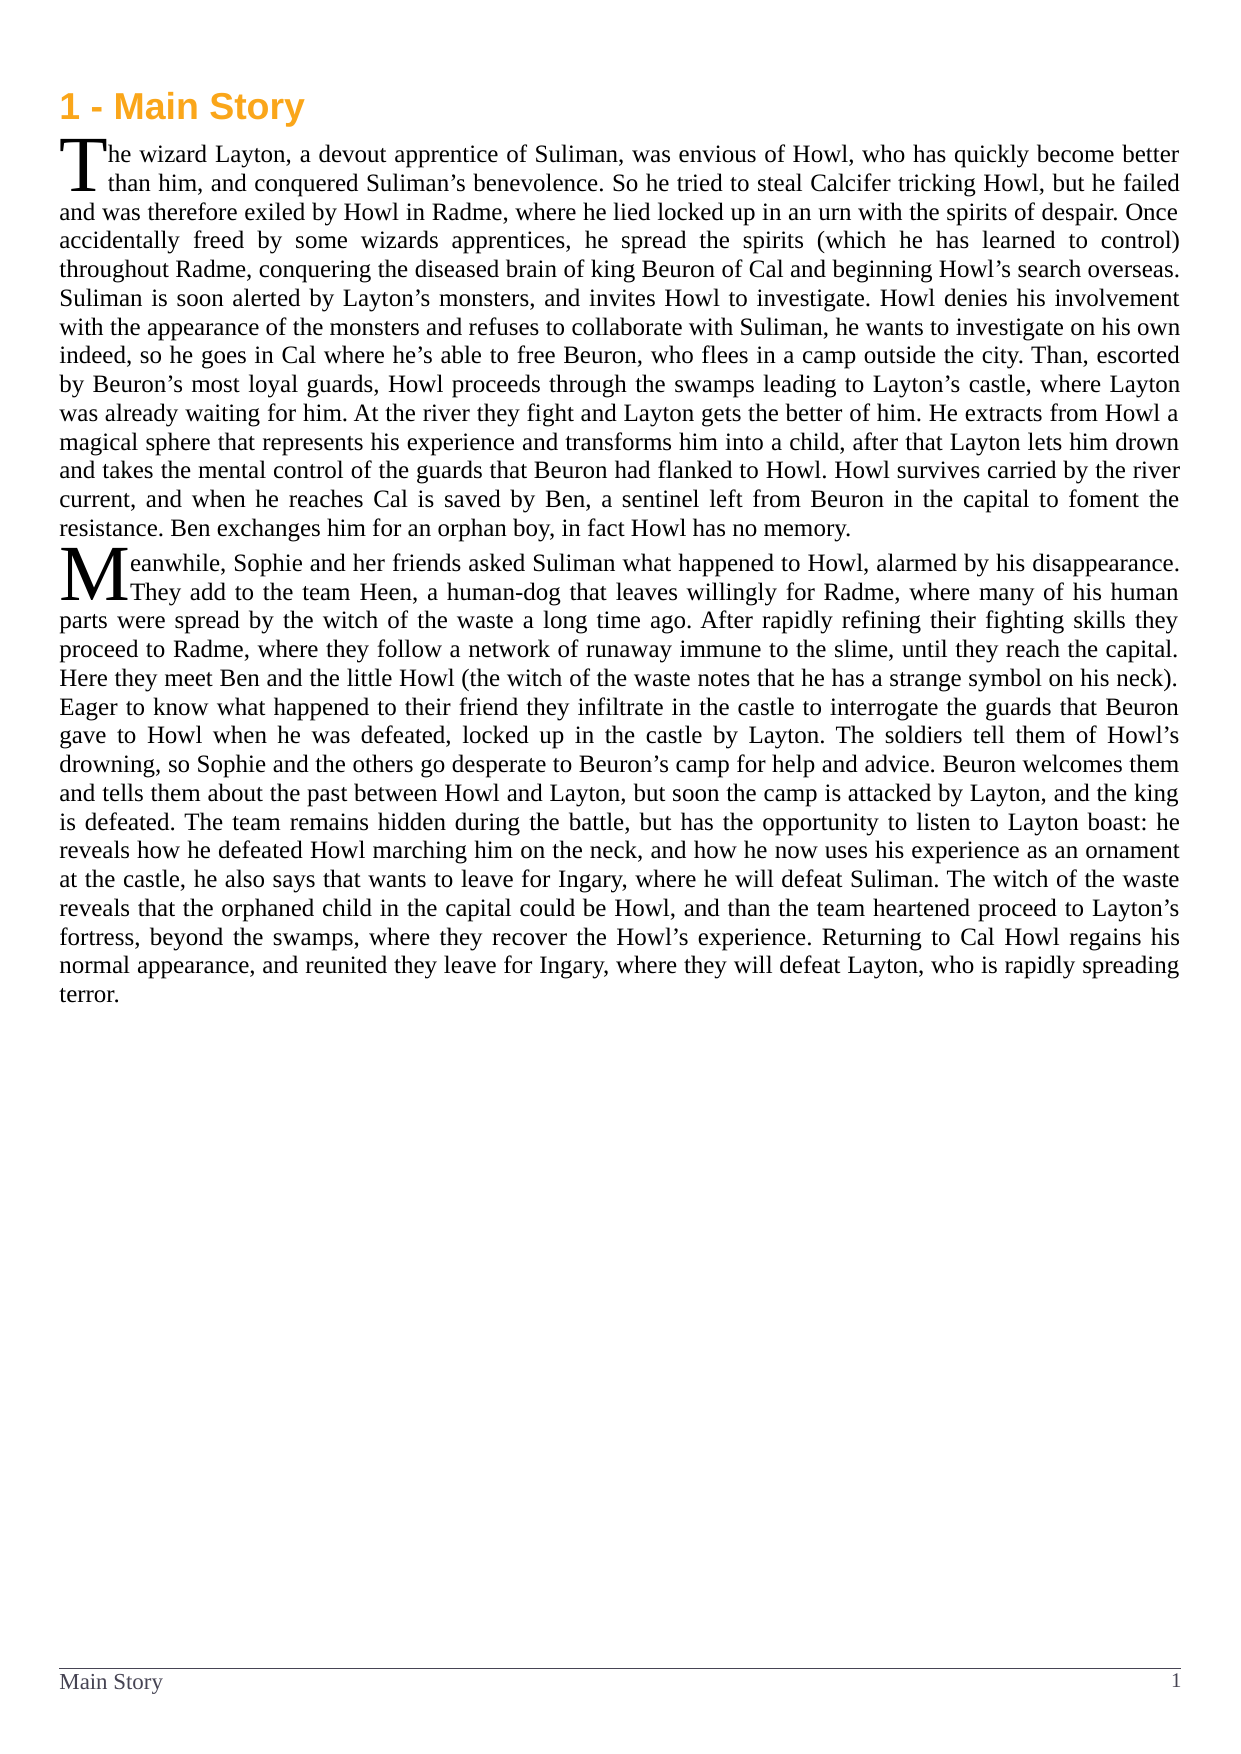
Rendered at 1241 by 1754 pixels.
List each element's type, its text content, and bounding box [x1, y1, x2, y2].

text Meanwhile, Sophie and her friends asked Suliman what happened to Howl, alarmed by his disappearance. They add to the team Heen, a human-dog that leaves willingly for Radme, where many of his human parts were spread by the witch of the waste a long time ago. After rapidly refining their fighting skills they proceed to Radme, where they follow a network of runaway immune to the slime, until they reach the capital. Here they meet Ben and the little Howl (the witch of the waste notes that he has a strange symbol on his neck). Eager to know what happened to their friend they infiltrate in the castle to interrogate the guards that Beuron gave to Howl when he was defeated, locked up in the castle by Layton. The soldiers tell them of Howl’s drowning, so Sophie and the others go desperate to Beuron’s camp for help and advice. Beuron welcomes them and tells them about the past between Howl and Layton, but soon the camp is attacked by Layton, and the king is defeated. The team remains hidden during the battle, but has the opportunity to listen to Layton boast: he reveals how he defeated Howl marching him on the neck, and how he now uses his experience as an ornament at the castle, he also says that wants to leave for Ingary, where he will defeat Suliman. The witch of the waste reveals that the orphaned child in the capital could be Howl, and than the team heartened proceed to Layton’s fortress, beyond the swamps, where they recover the Howl’s experience. Returning to Cal Howl regains his normal appearance, and reunited they leave for Ingary, where they will defeat Layton, who is rapidly spreading terror. [59, 548, 1181, 1008]
text The wizard Layton, a devout apprentice of Suliman, was envious of Howl, who has quickly become better than him, and conquered Suliman’s benevolence. So he tried to steal Calcifer tricking Howl, but he failed and was therefore exiled by Howl in Radme, where he lied locked up in an urn with the spirits of despair. Once accidentally freed by some wizards apprentices, he spread the spirits (which he has learned to control) throughout Radme, conquering the diseased brain of king Beuron of Cal and beginning Howl’s search overseas. Suliman is soon alerted by Layton’s monsters, and invites Howl to investigate. Howl denies his involvement with the appearance of the monsters and refuses to collaborate with Suliman, he wants to investigate on his own indeed, so he goes in Cal where he’s able to free Beuron, who flees in a camp outside the city. Than, escorted by Beuron’s most loyal guards, Howl proceeds through the swamps leading to Layton’s castle, where Layton was already waiting for him. At the river they fight and Layton gets the better of him. He extracts from Howl a magical sphere that represents his experience and transforms him into a child, after that Layton lets him drown and takes the mental control of the guards that Beuron had flanked to Howl. Howl survives carried by the river current, and when he reaches Cal is saved by Ben, a sentinel left from Beuron in the capital to foment the resistance. Ben exchanges him for an orphan boy, in fact Howl has no memory. [59, 139, 1181, 542]
subtitle Main Story [59, 84, 1181, 127]
